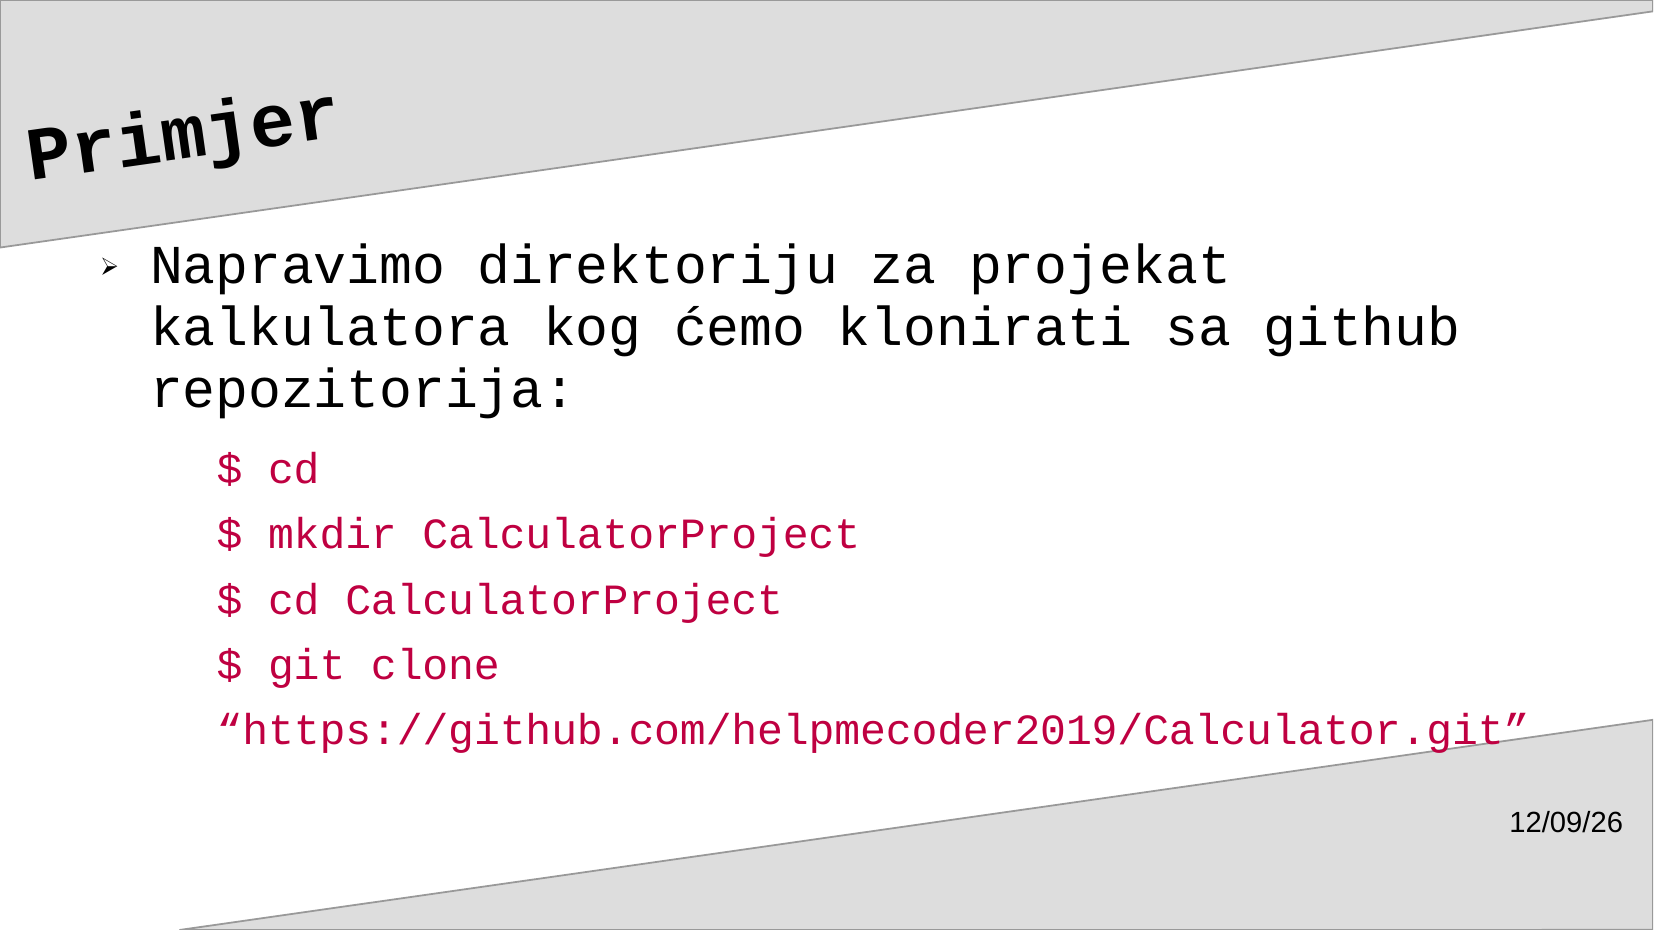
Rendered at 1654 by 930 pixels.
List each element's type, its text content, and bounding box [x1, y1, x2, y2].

title Primjer [16, 0, 1501, 239]
list Napravimo direktoriju za projekat kalkulatora kog ćemo klonirati sa github repozitorija: $ cd $ mkdir CalculatorProject $ cd CalculatorProject $ git clone “https://github.com/helpmecoder2019/Calculator.git” [83, 238, 1539, 778]
